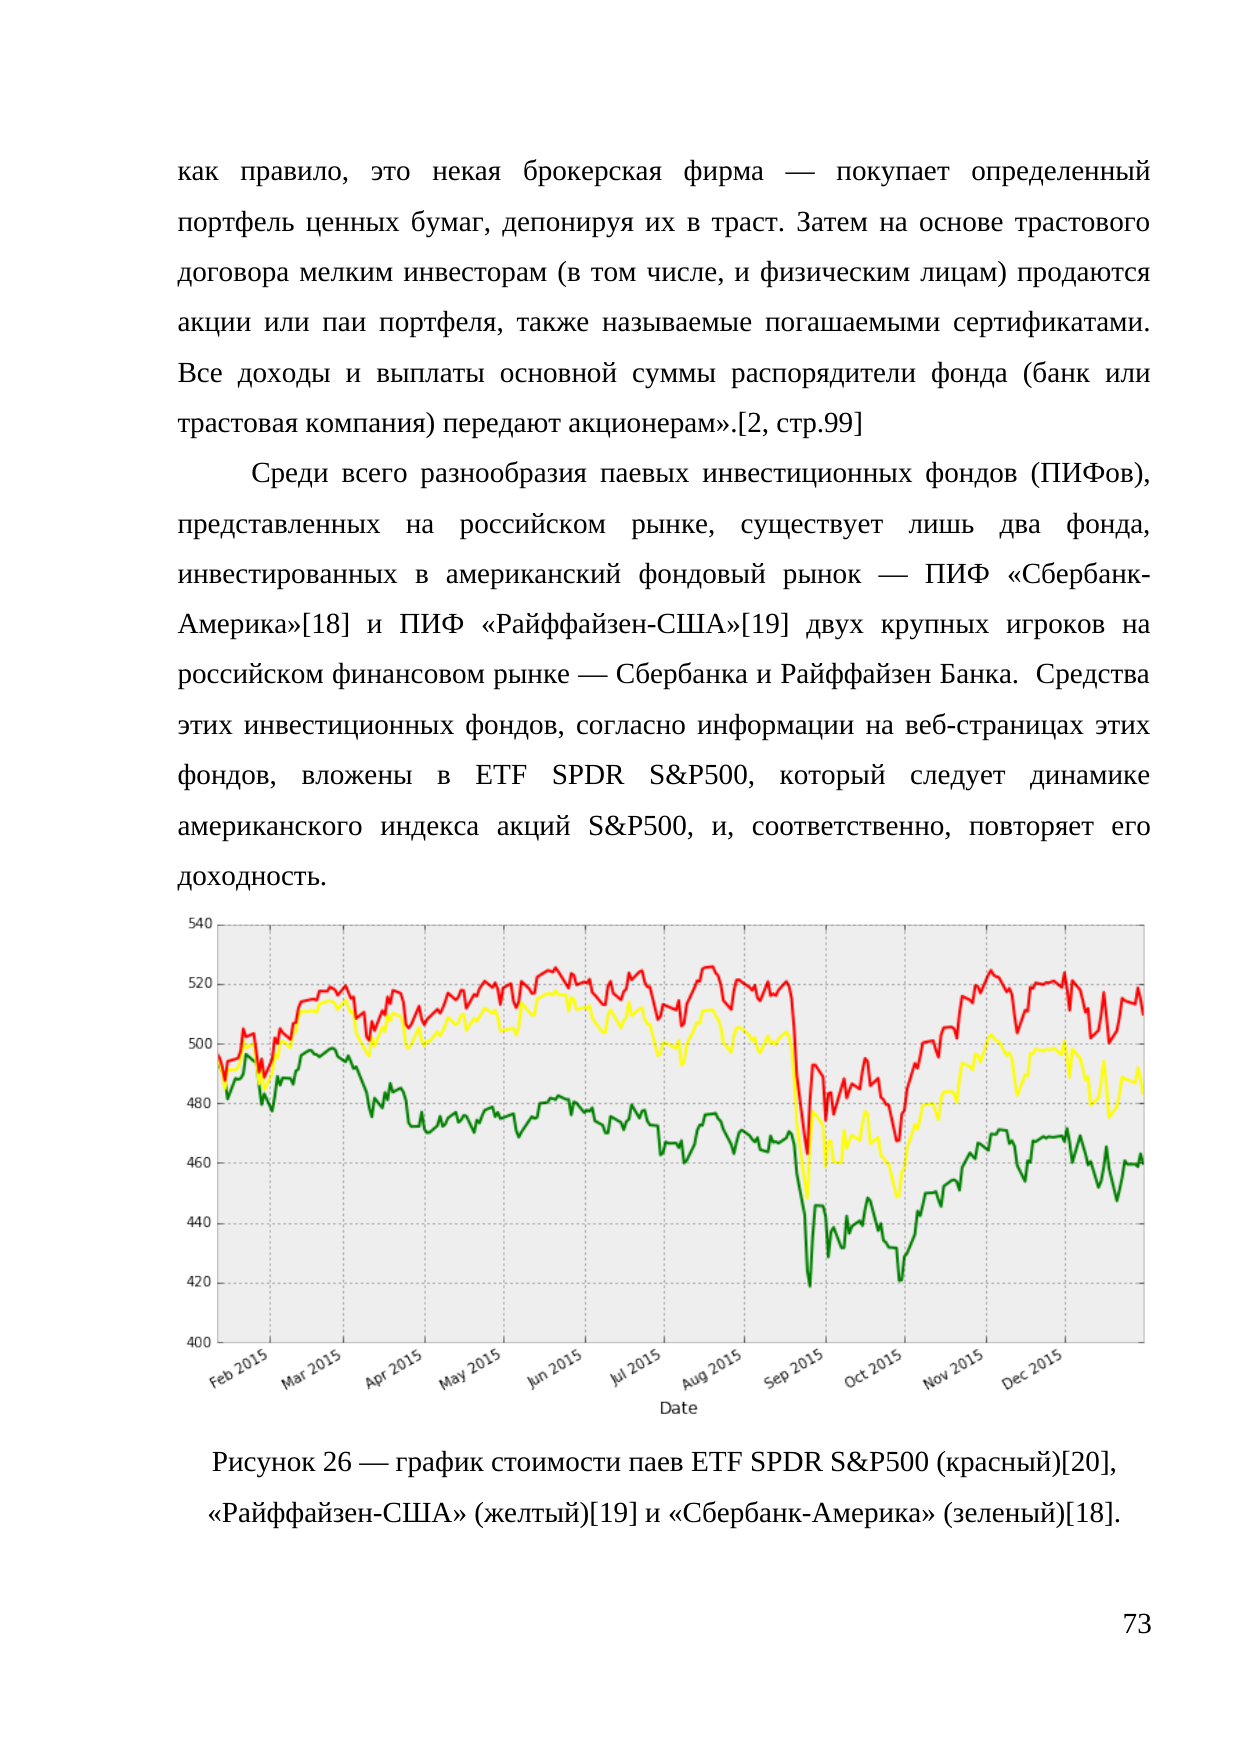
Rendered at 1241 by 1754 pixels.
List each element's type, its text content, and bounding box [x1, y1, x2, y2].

text как правило, это некая брокерская фирма — покупает определенный портфель ценных бумаг, депонируя их в траст. Затем на основе трастового договора мелким инвесторам (в том числе, и физическим лицам) продаются акции или паи портфеля, также называемые погашаемыми сертификатами. Все доходы и выплаты основной суммы распорядители фонда (банк или трастовая компания) передают акционерам».[2, стр.99] [177, 153, 1152, 439]
picture [177, 908, 1152, 1428]
text Рисунок 26 — график стоимости паев ETF SPDR S&P500 (красный)[20], «Райффайзен-США» (желтый)[19] и «Сбербанк-Америка» (зеленый)[18]. [177, 1428, 1152, 1528]
text Среди всего разнообразия паевых инвестиционных фондов (ПИФов), представленных на российском рынке, существует лишь два фонда, инвестированных в американский фондовый рынок — ПИФ «Сбербанк-Америка»[18] и ПИФ «Райффайзен-США»[19] двух крупных игроков на российском финансовом рынке — Сбербанка и Райффайзен Банка. Средства этих инвестиционных фондов, согласно информации на веб-страницах этих фондов, вложены в ETF SPDR S&P500, который следует динамике американского индекса акций S&P500, и, соответственно, повторяет его доходность. [177, 455, 1152, 891]
